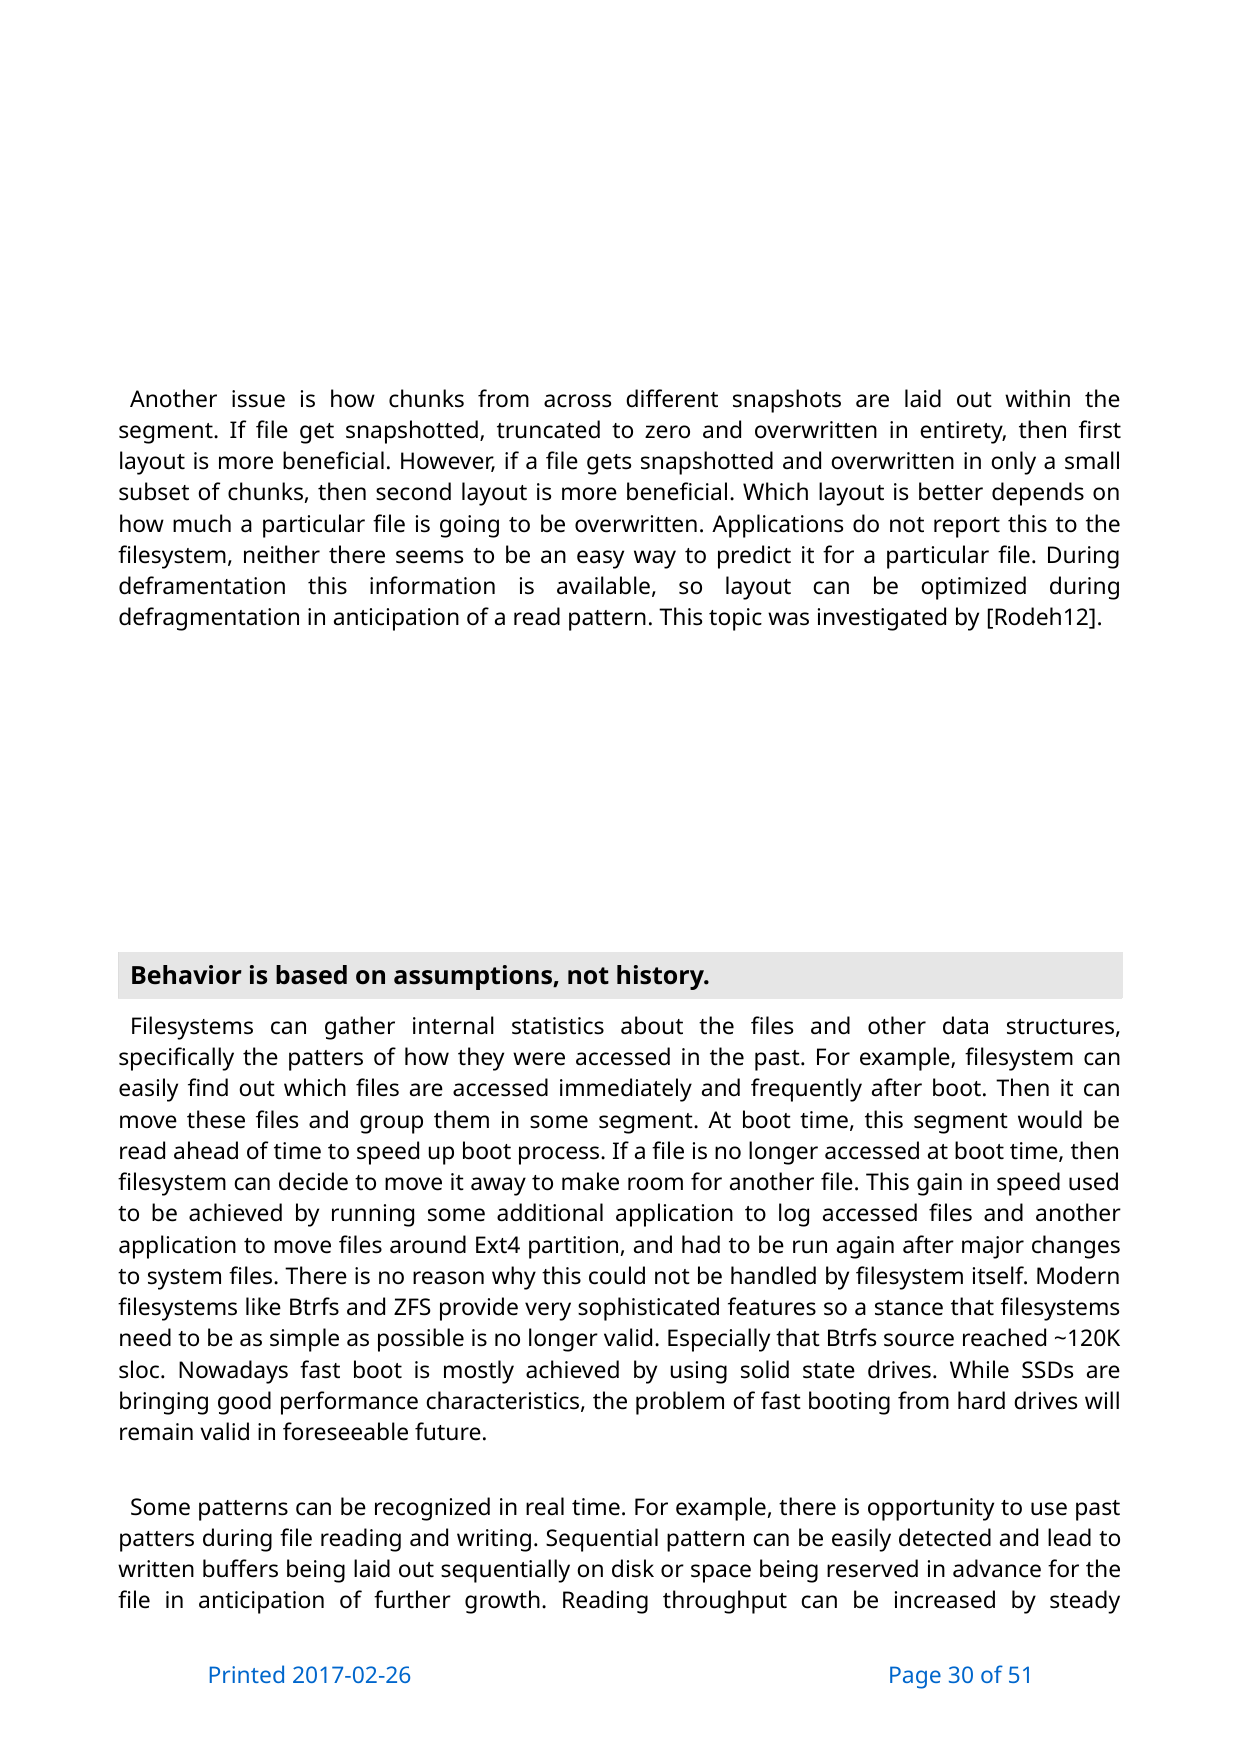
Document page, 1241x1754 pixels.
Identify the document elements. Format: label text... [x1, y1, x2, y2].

text Filesystems can gather internal statistics about the files and other data structures, specifically the patters of how they were accessed in the past. For example, filesystem can easily find out which files are accessed immediately and frequently after boot. Then it can move these files and group them in some segment. At boot time, this segment would be read ahead of time to speed up boot process. If a file is no longer accessed at boot time, then filesystem can decide to move it away to make room for another file. This gain in speed used to be achieved by running some additional application to log accessed files and another application to move files around Ext4 partition, and had to be run again after major changes to system files. There is no reason why this could not be handled by filesystem itself. Modern filesystems like Btrfs and ZFS provide very sophisticated features so a stance that filesystems need to be as simple as possible is no longer valid. Especially that Btrfs source reached ~120K sloc. Nowadays fast boot is mostly achieved by using solid state drives. While SSDs are bringing good performance characteristics, the problem of fast booting from hard drives will remain valid in foreseeable future. [118, 1010, 1122, 1447]
subtitle Behavior is based on assumptions, not history. [119, 953, 1122, 998]
text Another issue is how chunks from across different snapshots are laid out within the segment. If file get snapshotted, truncated to zero and overwritten in entirety, then first layout is more beneficial. However, if a file gets snapshotted and overwritten in only a small subset of chunks, then second layout is more beneficial. Which layout is better depends on how much a particular file is going to be overwritten. Applications do not report this to the filesystem, neither there seems to be an easy way to predict it for a particular file. During deframentation this information is available, so layout can be optimized during defragmentation in anticipation of a read pattern. This topic was investigated by [Rodeh12]. [118, 383, 1122, 633]
text Some patterns can be recognized in real time. For example, there is opportunity to use past patters during file reading and writing. Sequential pattern can be easily detected and lead to written buffers being laid out sequentially on disk or space being reserved in advance for the file in anticipation of further growth. Reading throughput can be increased by steady [118, 1491, 1122, 1616]
